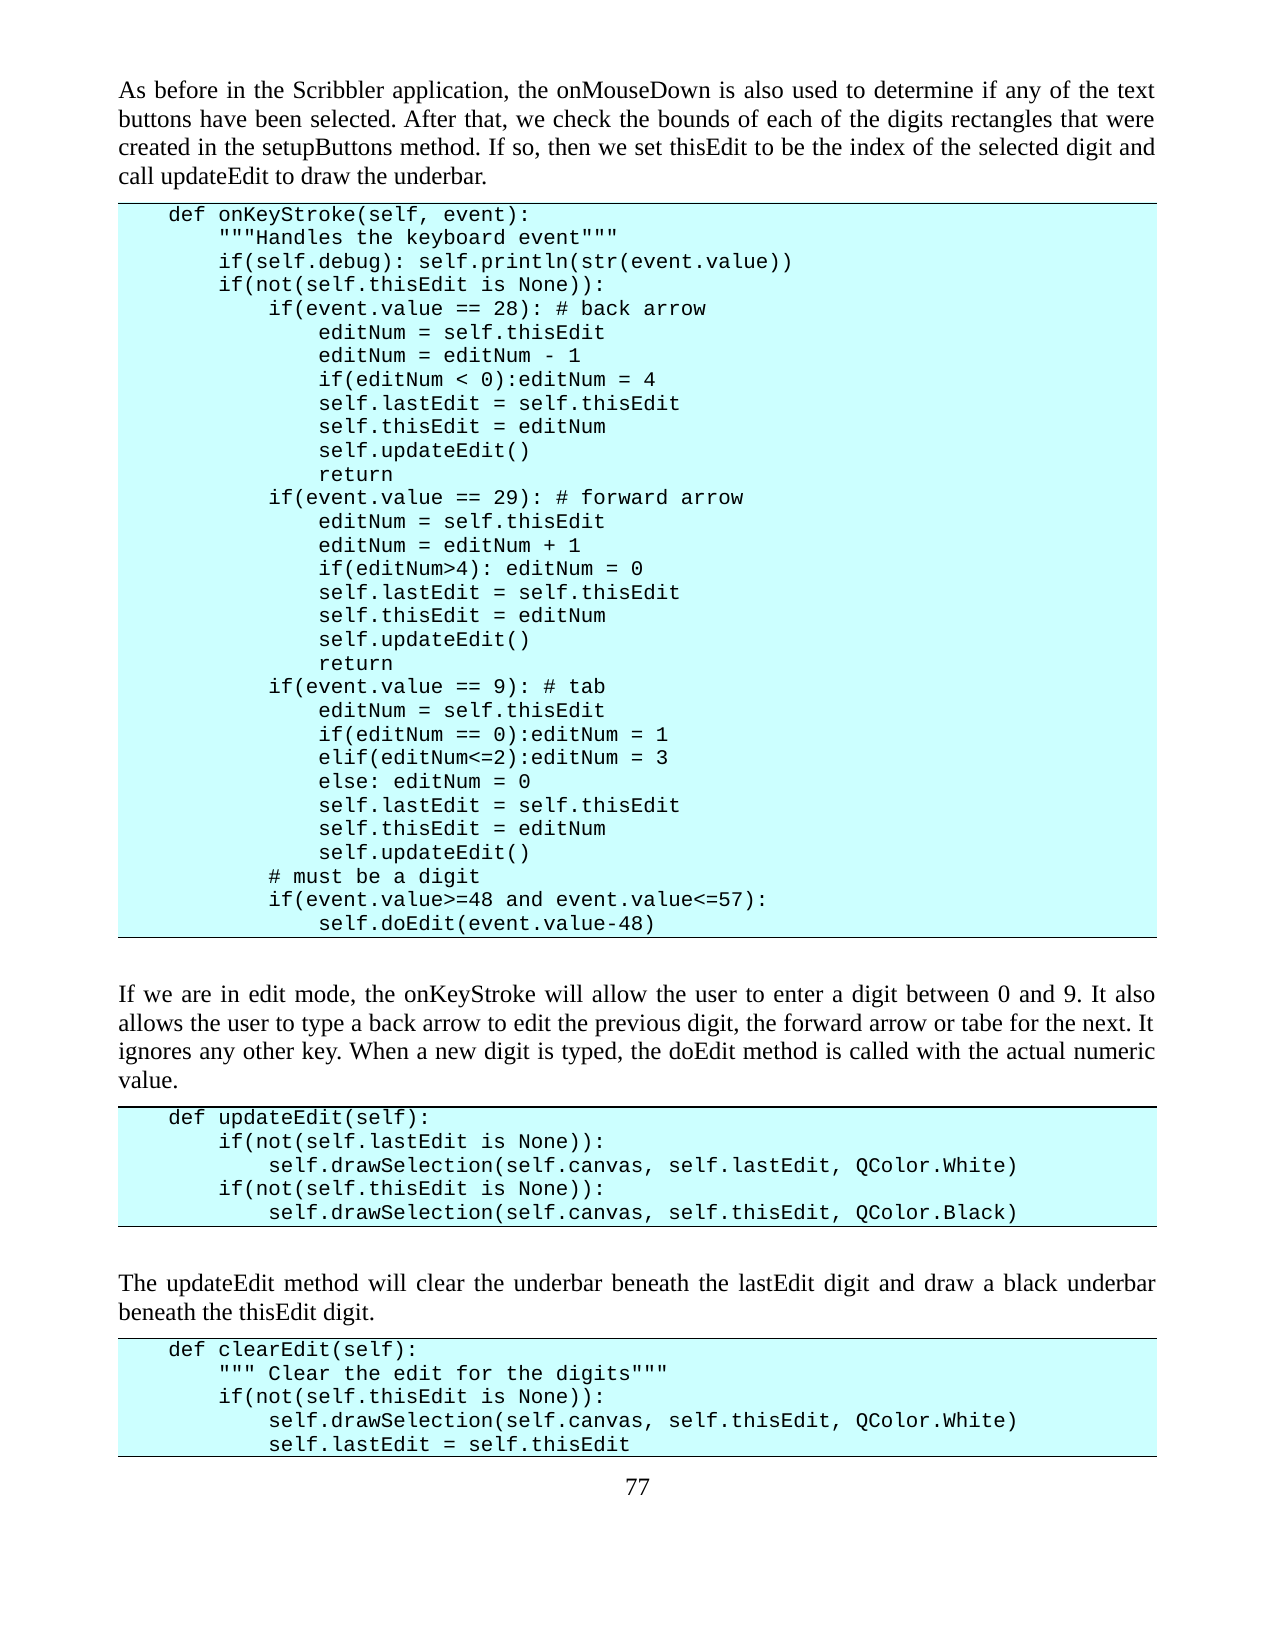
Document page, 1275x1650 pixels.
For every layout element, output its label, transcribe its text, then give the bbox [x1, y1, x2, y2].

text self.drawSelection(self.canvas, self.thisEdit, QColor.White) [118, 1410, 1157, 1433]
text def updateEdit(self): [118, 1108, 1157, 1131]
text else: editNum = 0 [118, 771, 1157, 795]
text if(editNum>4): editNum = 0 [118, 558, 1157, 582]
text self.lastEdit = self.thisEdit [118, 795, 1157, 818]
text if(not(self.thisEdit is None)): [118, 1178, 1157, 1201]
text if(editNum == 0):editNum = 1 [118, 724, 1157, 747]
text self.updateEdit() [118, 440, 1157, 464]
text editNum = editNum - 1 [118, 345, 1157, 369]
text # must be a digit [118, 866, 1157, 889]
text elif(editNum<=2):editNum = 3 [118, 747, 1157, 771]
text As before in the Scribbler application, the onMouseDown is also used to determine if any of the text buttons have been selected. After that, we check the bounds of each of the digits rectangles that were created in the setupButtons method. If so, then we set thisEdit to be the index of the selected digit and call updateEdit to draw the underbar. [118, 75, 1157, 190]
text if(event.value == 29): # forward arrow [118, 487, 1157, 511]
text return [118, 653, 1157, 676]
text self.doEdit(event.value-48) [118, 912, 1157, 937]
text self.lastEdit = self.thisEdit [118, 393, 1157, 416]
text self.lastEdit = self.thisEdit [118, 582, 1157, 606]
text """ Clear the edit for the digits""" [118, 1363, 1157, 1386]
text if(not(self.thisEdit is None)): [118, 1386, 1157, 1410]
text if(not(self.lastEdit is None)): [118, 1131, 1157, 1155]
text if(event.value == 28): # back arrow [118, 298, 1157, 322]
text editNum = self.thisEdit [118, 322, 1157, 345]
text self.thisEdit = editNum [118, 416, 1157, 440]
text self.thisEdit = editNum [118, 818, 1157, 842]
text self.thisEdit = editNum [118, 606, 1157, 629]
text if(event.value>=48 and event.value<=57): [118, 889, 1157, 912]
text self.updateEdit() [118, 629, 1157, 653]
text editNum = editNum + 1 [118, 534, 1157, 558]
text def clearEdit(self): [118, 1339, 1157, 1363]
text """Handles the keyboard event""" [118, 227, 1157, 251]
text If we are in edit mode, the onKeyStroke will allow the user to enter a digit between 0 and 9. It also allows the user to type a back arrow to edit the previous digit, the forward arrow or tabe for the next. It ignores any other key. When a new digit is typed, the doEdit method is called with the actual numeric value. [118, 979, 1157, 1094]
text editNum = self.thisEdit [118, 700, 1157, 724]
text def onKeyStroke(self, event): [118, 204, 1157, 227]
text if(event.value == 9): # tab [118, 676, 1157, 700]
text self.updateEdit() [118, 842, 1157, 866]
text if(not(self.thisEdit is None)): [118, 274, 1157, 298]
text self.drawSelection(self.canvas, self.lastEdit, QColor.White) [118, 1155, 1157, 1178]
text editNum = self.thisEdit [118, 511, 1157, 534]
text The updateEdit method will clear the underbar beneath the lastEdit digit and draw a black underbar beneath the thisEdit digit. [118, 1268, 1157, 1325]
text return [118, 464, 1157, 487]
text self.drawSelection(self.canvas, self.thisEdit, QColor.Black) [118, 1201, 1157, 1226]
text if(editNum < 0):editNum = 4 [118, 369, 1157, 393]
text self.lastEdit = self.thisEdit [118, 1433, 1157, 1456]
text if(self.debug): self.println(str(event.value)) [118, 251, 1157, 274]
